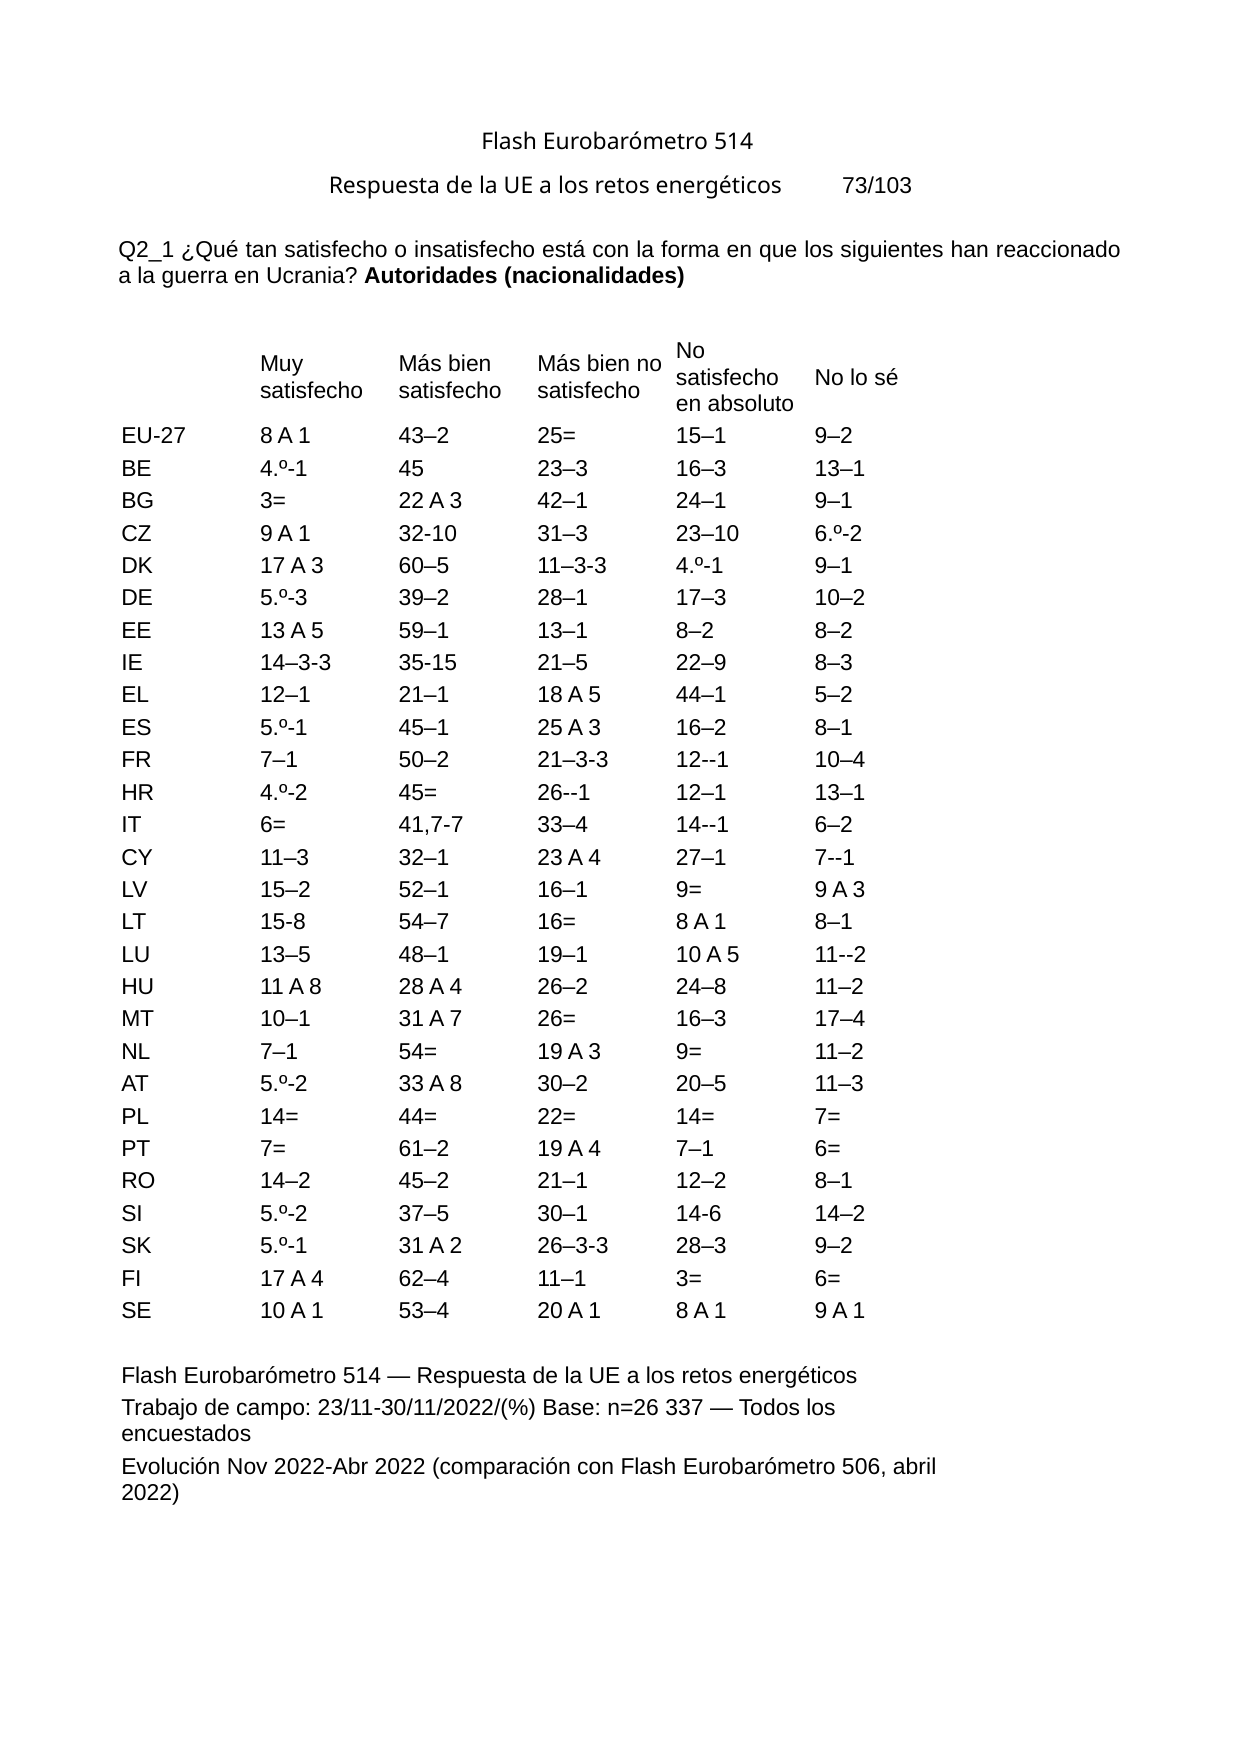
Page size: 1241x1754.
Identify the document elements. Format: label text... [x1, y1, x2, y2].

table_cell [395, 1326, 534, 1359]
table_cell 8–1 [811, 1164, 950, 1197]
table_cell 26–2 [534, 970, 673, 1002]
table_cell 8 A 1 [673, 905, 811, 938]
table_cell 14--1 [673, 808, 811, 840]
table_header Muy satisfecho [257, 334, 395, 419]
table_cell 14-6 [673, 1197, 811, 1229]
table_cell 28–1 [534, 581, 673, 614]
table_cell SE [118, 1294, 257, 1326]
table_cell DE [118, 581, 257, 614]
table_cell 24–1 [673, 484, 811, 516]
table_cell 30–2 [534, 1067, 673, 1099]
table_cell RO [118, 1164, 257, 1197]
table_cell 39–2 [395, 581, 534, 614]
table_cell SK [118, 1229, 257, 1262]
table_cell 25= [534, 419, 673, 452]
table_cell [534, 1326, 673, 1359]
table_cell [257, 1326, 395, 1359]
table_cell 9 A 1 [811, 1294, 950, 1326]
table_cell 37–5 [395, 1197, 534, 1229]
table_cell 3= [673, 1262, 811, 1294]
table_cell 15–1 [673, 419, 811, 452]
table_cell 11–3 [811, 1067, 950, 1099]
table_cell DK [118, 549, 257, 581]
table_header Más bien no satisfecho [534, 334, 673, 419]
table_cell 6.º-2 [811, 516, 950, 549]
table_cell 16–1 [534, 873, 673, 905]
text Q2_1 ¿Qué tan satisfecho o insatisfecho está con la forma en que los siguientes han reaccionado a la guerra en Ucrania? Autoridades (nacionalidades) [118, 236, 1122, 289]
table_cell 52–1 [395, 873, 534, 905]
table_cell 8–3 [811, 646, 950, 678]
table_cell PL [118, 1100, 257, 1132]
table_cell 54= [395, 1035, 534, 1067]
table_cell 13–1 [811, 452, 950, 484]
table_cell Evolución Nov 2022-Abr 2022 (comparación con Flash Eurobarómetro 506, abril 2022) [118, 1450, 950, 1508]
table_cell 9 A 3 [811, 873, 950, 905]
table_cell BG [118, 484, 257, 516]
table_cell 26–3-3 [534, 1229, 673, 1262]
table_cell 17–3 [673, 581, 811, 614]
table_cell 11–1 [534, 1262, 673, 1294]
table_cell CY [118, 840, 257, 873]
table_cell [811, 1326, 950, 1359]
table_cell [673, 1326, 811, 1359]
table_cell 17–4 [811, 1003, 950, 1035]
table_cell 45–1 [395, 711, 534, 743]
table_cell 12–2 [673, 1164, 811, 1197]
table_cell 9 A 1 [257, 516, 395, 549]
table_cell 50–2 [395, 743, 534, 776]
table_cell PT [118, 1132, 257, 1164]
table_cell 8 A 1 [257, 419, 395, 452]
table_cell 21–3-3 [534, 743, 673, 776]
table_cell LU [118, 938, 257, 970]
table_cell 31 A 2 [395, 1229, 534, 1262]
table_cell 8–2 [673, 614, 811, 646]
table_cell 6= [257, 808, 395, 840]
table_cell 22–9 [673, 646, 811, 678]
table_cell 28–3 [673, 1229, 811, 1262]
table_cell 32-10 [395, 516, 534, 549]
table_cell 18 A 5 [534, 679, 673, 711]
table_cell 9–1 [811, 484, 950, 516]
table_cell 14–2 [811, 1197, 950, 1229]
table_cell 14= [257, 1100, 395, 1132]
table_cell AT [118, 1067, 257, 1099]
table_cell 30–1 [534, 1197, 673, 1229]
table_cell 7–1 [257, 1035, 395, 1067]
table_cell 13–5 [257, 938, 395, 970]
table_cell 8–2 [811, 614, 950, 646]
table_cell 26= [534, 1003, 673, 1035]
table_cell 16–3 [673, 1003, 811, 1035]
table_cell 14–2 [257, 1164, 395, 1197]
table_cell 19 A 3 [534, 1035, 673, 1067]
table_cell 35-15 [395, 646, 534, 678]
table_cell BE [118, 452, 257, 484]
table_cell 9–2 [811, 1229, 950, 1262]
table_cell 16–2 [673, 711, 811, 743]
table_cell FI [118, 1262, 257, 1294]
table_cell ES [118, 711, 257, 743]
table_cell 23–3 [534, 452, 673, 484]
table_cell 8–1 [811, 711, 950, 743]
table_cell 27–1 [673, 840, 811, 873]
table_cell 12–1 [257, 679, 395, 711]
table_cell 7= [257, 1132, 395, 1164]
table_cell 8 A 1 [673, 1294, 811, 1326]
table_cell EE [118, 614, 257, 646]
table_cell Trabajo de campo: 23/11-30/11/2022/(%) Base: n=26 337 — Todos los encuestados [118, 1391, 950, 1450]
table_cell 62–4 [395, 1262, 534, 1294]
table_cell SI [118, 1197, 257, 1229]
table_cell 33 A 8 [395, 1067, 534, 1099]
table_cell EL [118, 679, 257, 711]
table_cell 6= [811, 1132, 950, 1164]
table_cell 5–2 [811, 679, 950, 711]
table_cell 41,7-7 [395, 808, 534, 840]
table_cell 21–1 [534, 1164, 673, 1197]
table_cell 11–3 [257, 840, 395, 873]
table_cell 53–4 [395, 1294, 534, 1326]
table_cell 15-8 [257, 905, 395, 938]
table_cell Flash Eurobarómetro 514 — Respuesta de la UE a los retos energéticos [118, 1359, 950, 1391]
table_cell 8–1 [811, 905, 950, 938]
table_cell 31–3 [534, 516, 673, 549]
table_cell 21–5 [534, 646, 673, 678]
table_cell HR [118, 776, 257, 808]
table_cell 42–1 [534, 484, 673, 516]
table_cell 14–3-3 [257, 646, 395, 678]
table_cell 28 A 4 [395, 970, 534, 1002]
table_cell 6= [811, 1262, 950, 1294]
table_header Más bien satisfecho [395, 334, 534, 419]
table_cell 13–1 [534, 614, 673, 646]
table_cell 23 A 4 [534, 840, 673, 873]
table_cell 10–1 [257, 1003, 395, 1035]
table_cell 7--1 [811, 840, 950, 873]
table_cell 22 A 3 [395, 484, 534, 516]
table_cell 31 A 7 [395, 1003, 534, 1035]
table_cell 45= [395, 776, 534, 808]
table_cell 23–10 [673, 516, 811, 549]
table_header [118, 334, 257, 419]
table_cell EU-27 [118, 419, 257, 452]
table_cell 16= [534, 905, 673, 938]
table_cell 20–5 [673, 1067, 811, 1099]
table_cell 15–2 [257, 873, 395, 905]
table_cell 5.º-2 [257, 1197, 395, 1229]
table_cell 5.º-1 [257, 1229, 395, 1262]
table_cell 11 A 8 [257, 970, 395, 1002]
table_cell 6–2 [811, 808, 950, 840]
table_cell 33–4 [534, 808, 673, 840]
table_header No lo sé [811, 334, 950, 419]
table_cell 13 A 5 [257, 614, 395, 646]
table_cell 43–2 [395, 419, 534, 452]
table_cell 11--2 [811, 938, 950, 970]
table_cell 11–2 [811, 1035, 950, 1067]
table_cell 12--1 [673, 743, 811, 776]
table_cell 10 A 1 [257, 1294, 395, 1326]
table_cell 10–4 [811, 743, 950, 776]
table_cell 3= [257, 484, 395, 516]
table_cell CZ [118, 516, 257, 549]
table_cell 26--1 [534, 776, 673, 808]
table_cell 12–1 [673, 776, 811, 808]
table_cell 9–2 [811, 419, 950, 452]
table_cell 13–1 [811, 776, 950, 808]
table_cell 11–2 [811, 970, 950, 1002]
table_cell 14= [673, 1100, 811, 1132]
table_cell 4.º-2 [257, 776, 395, 808]
table_cell NL [118, 1035, 257, 1067]
table_cell MT [118, 1003, 257, 1035]
table_cell 22= [534, 1100, 673, 1132]
table_cell IT [118, 808, 257, 840]
table_cell 44–1 [673, 679, 811, 711]
table_cell 24–8 [673, 970, 811, 1002]
table_cell 10–2 [811, 581, 950, 614]
table_cell 54–7 [395, 905, 534, 938]
table_cell 4.º-1 [257, 452, 395, 484]
table_cell 9= [673, 873, 811, 905]
table_cell 59–1 [395, 614, 534, 646]
table_cell 19–1 [534, 938, 673, 970]
table_cell 17 A 3 [257, 549, 395, 581]
table_cell IE [118, 646, 257, 678]
table_cell 7–1 [673, 1132, 811, 1164]
table_cell 9= [673, 1035, 811, 1067]
table_cell 21–1 [395, 679, 534, 711]
table_cell 5.º-1 [257, 711, 395, 743]
table_cell 45 [395, 452, 534, 484]
table_cell [118, 1326, 257, 1359]
table_cell 61–2 [395, 1132, 534, 1164]
table_cell 5.º-2 [257, 1067, 395, 1099]
table_cell 45–2 [395, 1164, 534, 1197]
table_cell 19 A 4 [534, 1132, 673, 1164]
table_cell 17 A 4 [257, 1262, 395, 1294]
table_cell 7–1 [257, 743, 395, 776]
table_cell 20 A 1 [534, 1294, 673, 1326]
table_cell 4.º-1 [673, 549, 811, 581]
table_cell 60–5 [395, 549, 534, 581]
table_cell 5.º-3 [257, 581, 395, 614]
table_cell 11–3-3 [534, 549, 673, 581]
table_cell 25 A 3 [534, 711, 673, 743]
table_cell 7= [811, 1100, 950, 1132]
table_cell 9–1 [811, 549, 950, 581]
table_cell HU [118, 970, 257, 1002]
table_cell 32–1 [395, 840, 534, 873]
table_header No satisfecho en absoluto [673, 334, 811, 419]
table_cell 48–1 [395, 938, 534, 970]
table_cell 44= [395, 1100, 534, 1132]
table_cell 16–3 [673, 452, 811, 484]
table_cell LV [118, 873, 257, 905]
table_cell 10 A 5 [673, 938, 811, 970]
table_cell FR [118, 743, 257, 776]
table_cell LT [118, 905, 257, 938]
